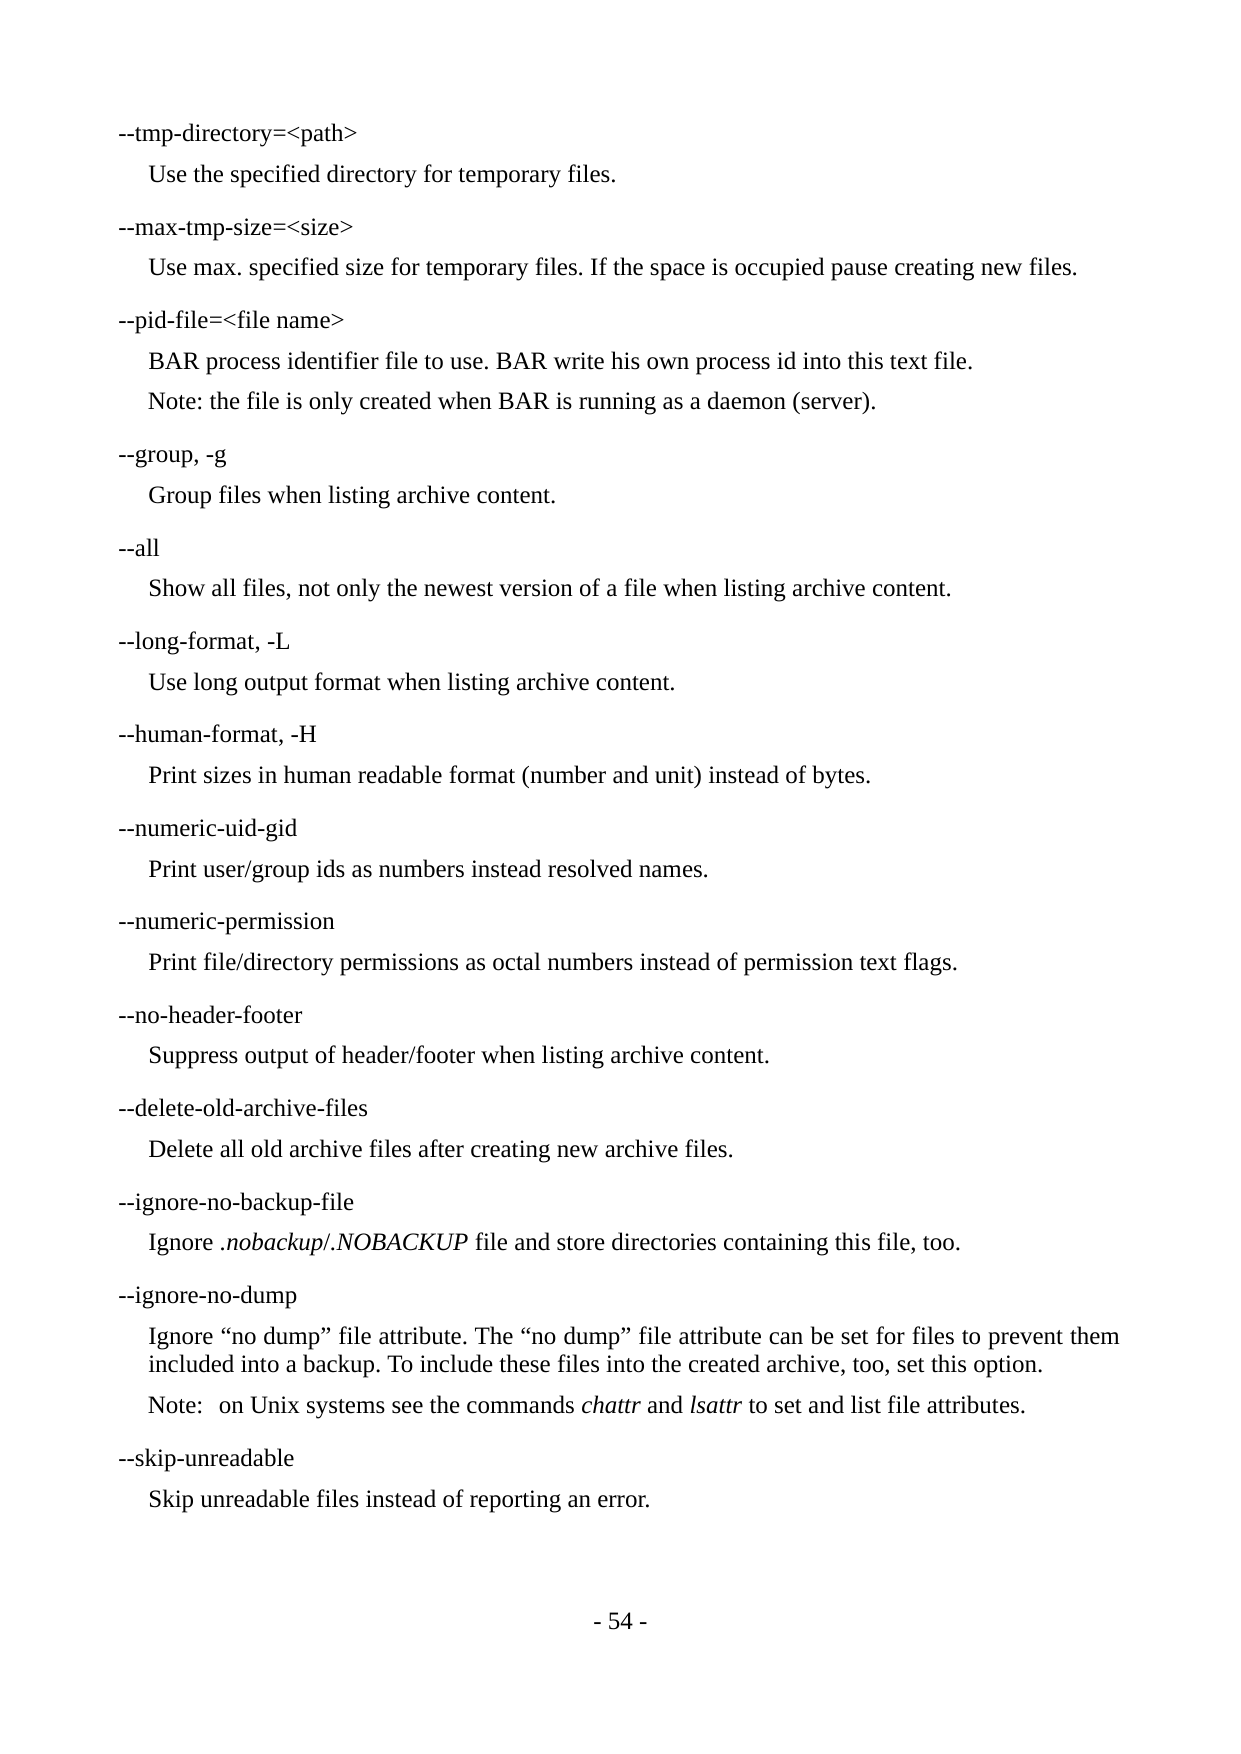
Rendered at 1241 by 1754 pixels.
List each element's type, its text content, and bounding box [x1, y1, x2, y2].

text Use max. specified size for temporary files. If the space is occupied pause creating new files. [148, 252, 1122, 281]
title --human-format, -H [118, 719, 1122, 748]
text Note: the file is only created when BAR is running as a daemon (server). [148, 386, 1122, 415]
title --group, -g [118, 439, 1122, 468]
title --skip-unreadable [118, 1443, 1122, 1472]
text Print sizes in human readable format (number and unit) instead of bytes. [148, 760, 1122, 789]
title --pid-file=<file name> [118, 305, 1122, 334]
text Use the specified directory for temporary files. [148, 159, 1122, 188]
text Skip unreadable files instead of reporting an error. [148, 1484, 1122, 1512]
text Suppress output of header/footer when listing archive content. [148, 1041, 1122, 1069]
title --max-tmp-size=<size> [118, 212, 1122, 240]
text Ignore .nobackup/.NOBACKUP file and store directories containing this file, too. [148, 1227, 1122, 1256]
title --ignore-no-dump [118, 1280, 1122, 1309]
title --numeric-uid-gid [118, 813, 1122, 842]
text Ignore “no dump” file attribute. The “no dump” file attribute can be set for files to prevent them included into a backup. To include these files into the created archive, too, set this option. [148, 1321, 1122, 1378]
text Use long output format when listing archive content. [148, 667, 1122, 696]
text Group files when listing archive content. [148, 480, 1122, 509]
title --numeric-permission [118, 906, 1122, 935]
text Note: on Unix systems see the commands chattr and lsattr to set and list file attributes. [148, 1390, 1122, 1419]
title --all [118, 533, 1122, 561]
text Delete all old archive files after creating new archive files. [148, 1134, 1122, 1163]
text Print file/directory permissions as octal numbers instead of permission text flags. [148, 947, 1122, 976]
title --tmp-directory=<path> [118, 118, 1122, 147]
title --no-header-footer [118, 1000, 1122, 1028]
text Print user/group ids as numbers instead resolved names. [148, 854, 1122, 882]
title --long-format, -L [118, 626, 1122, 655]
title --ignore-no-backup-file [118, 1187, 1122, 1215]
text BAR process identifier file to use. BAR write his own process id into this text file. [148, 346, 1122, 374]
text Show all files, not only the newest version of a file when listing archive content. [148, 573, 1122, 602]
title --delete-old-archive-files [118, 1093, 1122, 1122]
